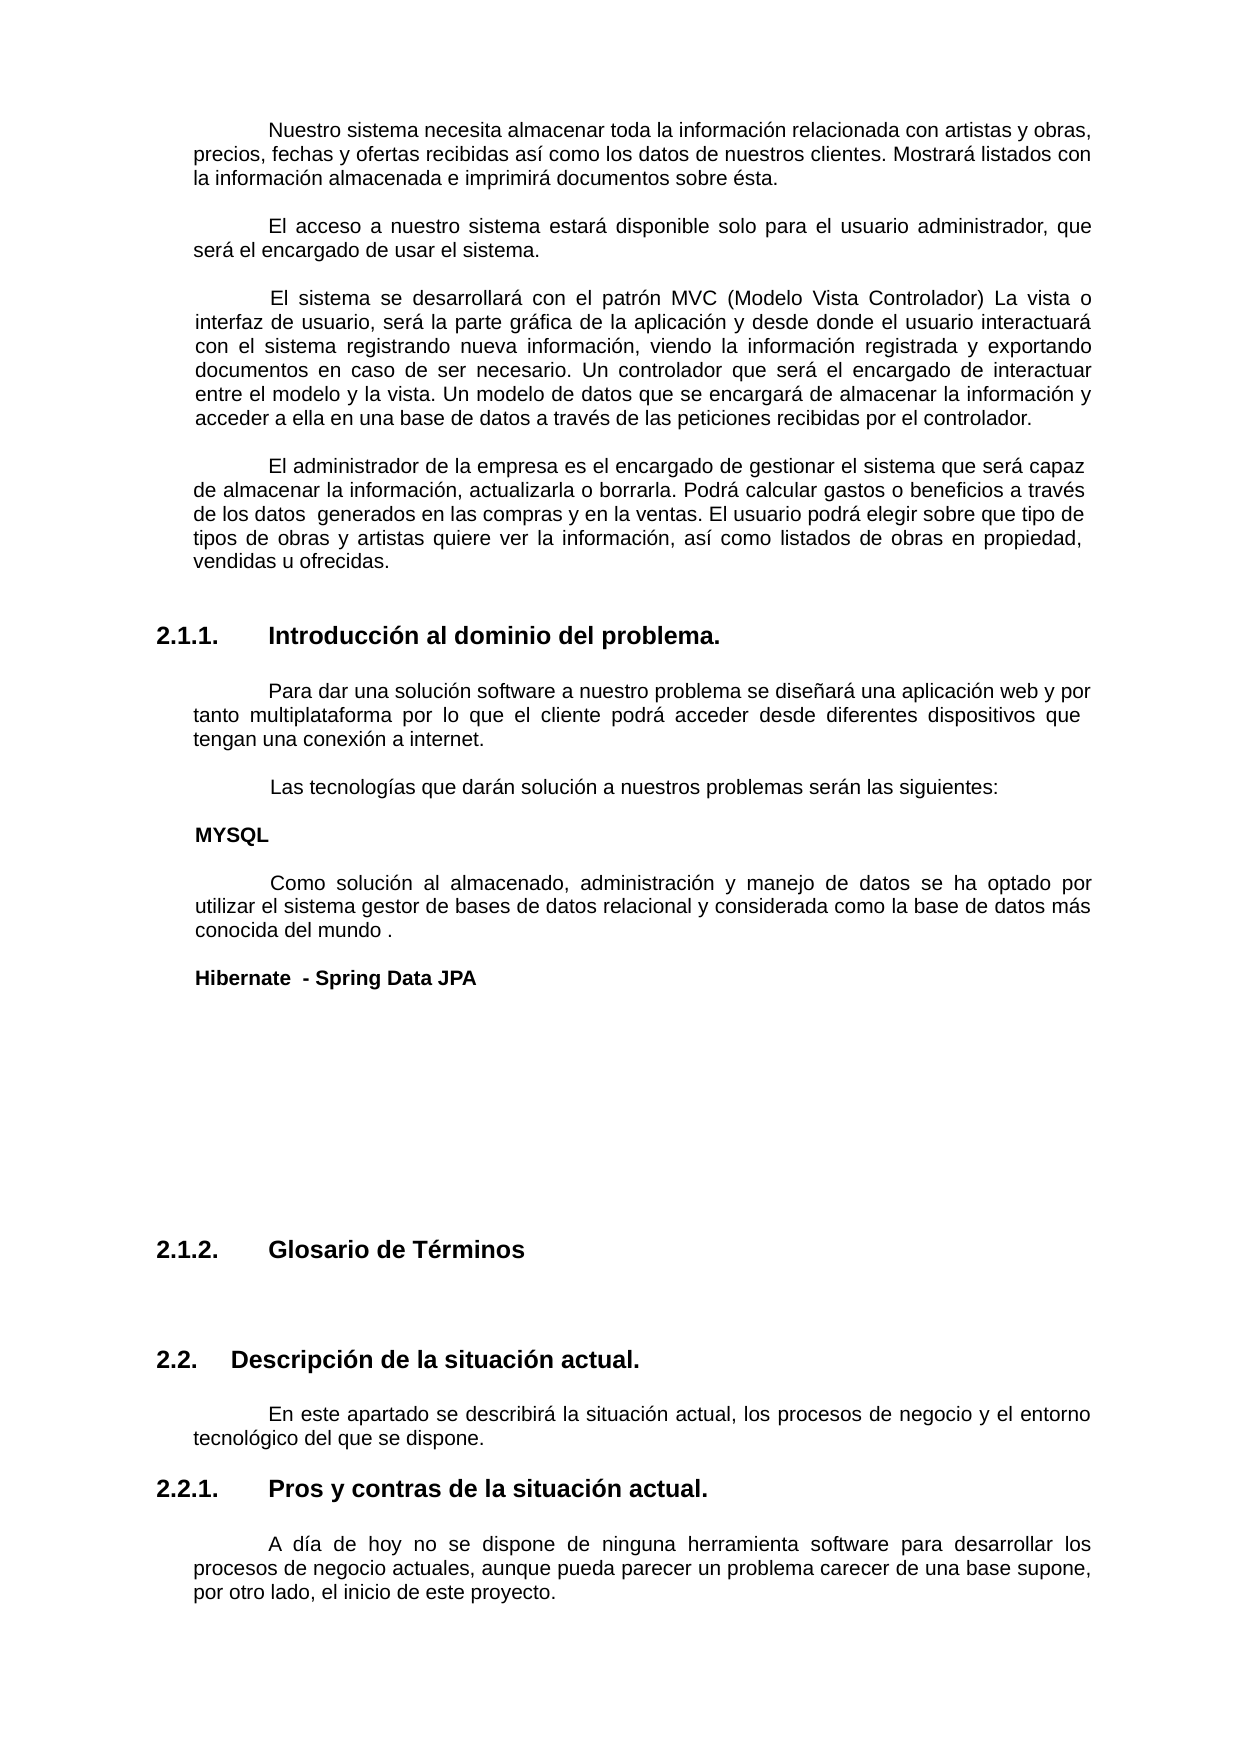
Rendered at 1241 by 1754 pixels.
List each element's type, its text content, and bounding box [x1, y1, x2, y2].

text precios, fechas y ofertas recibidas así como los datos de nuestros clientes. Mostrará listados con la información almacenada e imprimirá documentos sobre ésta. [193, 142, 1093, 190]
text A día de hoy no se dispone de ninguna herramienta software para desarrollar los procesos de negocio actuales, aunque pueda parecer un problema carecer de una base supone, por otro lado, el inicio de este proyecto. [193, 1532, 1093, 1603]
text El sistema se desarrollará con el patrón MVC (Modelo Vista Controlador) La vista o interfaz de usuario, será la parte gráfica de la aplicación y desde donde el usuario interactuará con el sistema registrando nueva información, viendo la información registrada y exportando documentos en caso de ser necesario. Un controlador que será el encargado de interactuar entre el modelo y la vista. Un modelo de datos que se encargará de almacenar la información y acceder a ella en una base de datos a través de las peticiones recibidas por el controlador. [195, 286, 1093, 429]
text MYSQL [195, 822, 1093, 846]
list Descripción de la situación actual. [156, 1345, 1093, 1373]
text El acceso a nuestro sistema estará disponible solo para el usuario administrador, que será el encargado de usar el sistema. [193, 214, 1093, 262]
text Hibernate - Spring Data JPA [195, 966, 1093, 990]
text Nuestro sistema necesita almacenar toda la información relacionada con artistas y obras, [193, 118, 1093, 142]
text En este apartado se describirá la situación actual, los procesos de negocio y el entorno tecnológico del que se dispone. [193, 1402, 1093, 1450]
text El administrador de la empresa es el encargado de gestionar el sistema que será capaz de almacenar la información, actualizarla o borrarla. Podrá calcular gastos o beneficios a través de los datos generados en las compras y en la ventas. El usuario podrá elegir sobre que tipo de tipos de obras y artistas quiere ver la información, así como listados de obras en propiedad, vendidas u ofrecidas. [118, 453, 1093, 573]
text Como solución al almacenado, administración y manejo de datos se ha optado por utilizar el sistema gestor de bases de datos relacional y considerada como la base de datos más conocida del mundo . [195, 870, 1093, 942]
text Las tecnologías que darán solución a nuestros problemas serán las siguientes: [195, 774, 1093, 798]
list Pros y contras de la situación actual. [156, 1474, 1093, 1503]
list Glosario de Términos [156, 1234, 1093, 1263]
list Introducción al dominio del problema. [156, 621, 1093, 650]
text Para dar una solución software a nuestro problema se diseñará una aplicación web y por tanto multiplataforma por lo que el cliente podrá acceder desde diferentes dispositivos que tengan una conexión a internet. [118, 679, 1093, 751]
